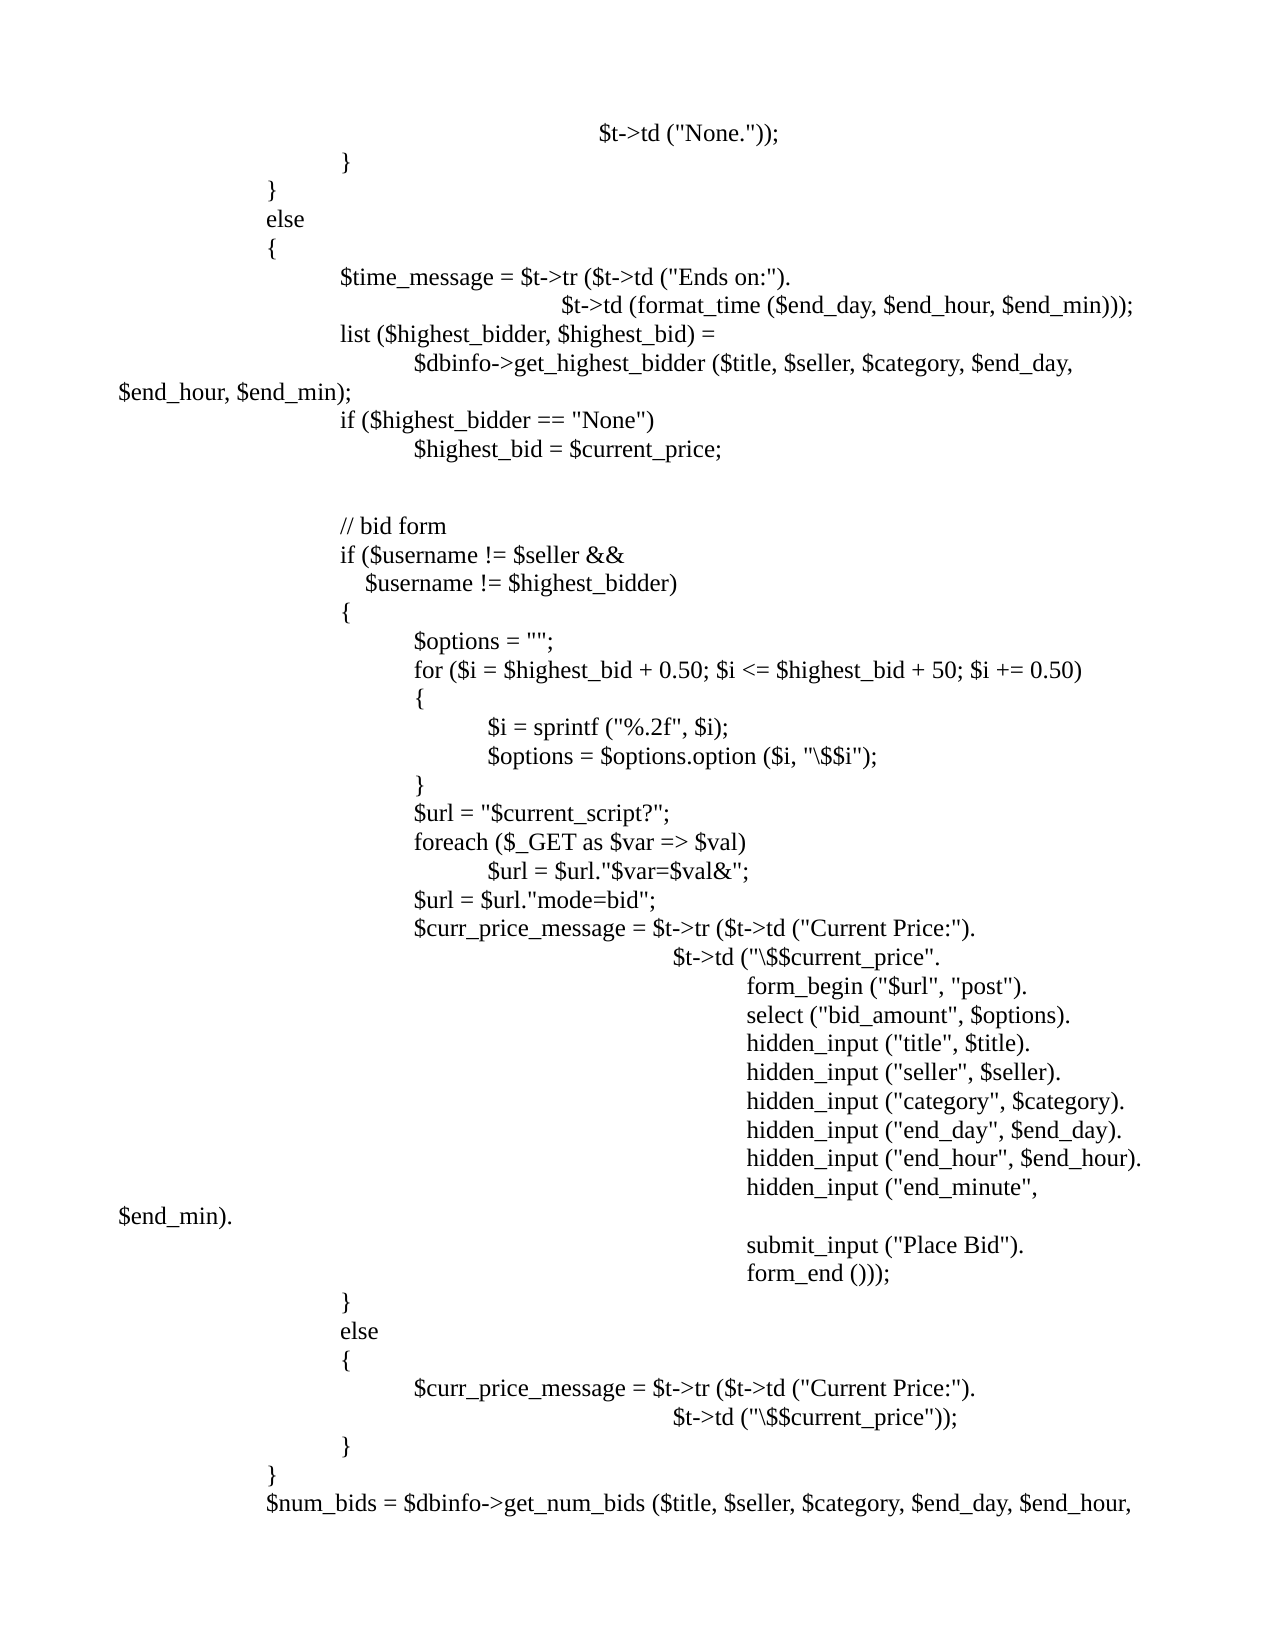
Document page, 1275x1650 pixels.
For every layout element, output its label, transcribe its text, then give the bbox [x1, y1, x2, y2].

text } [118, 1431, 1157, 1460]
text hidden_input ("category", $category). [118, 1086, 1157, 1115]
text if ($username != $seller && [118, 540, 1157, 568]
text } [118, 1460, 1157, 1488]
text } [118, 147, 1157, 176]
text $dbinfo->get_highest_bidder ($title, $seller, $category, $end_day, $end_hour, $end_min); [118, 348, 1157, 406]
text $username != $highest_bidder) [118, 568, 1157, 597]
text form_end ())); [118, 1258, 1157, 1287]
text $time_message = $t->tr ($t->td ("Ends on:"). [118, 262, 1157, 291]
text if ($highest_bidder == "None") [118, 406, 1157, 434]
text else [118, 1316, 1157, 1345]
text } [118, 1287, 1157, 1316]
text hidden_input ("end_day", $end_day). [118, 1115, 1157, 1143]
text { [118, 233, 1157, 262]
text $t->td ("\$$current_price". [118, 942, 1157, 971]
text $curr_price_message = $t->tr ($t->td ("Current Price:"). [118, 1373, 1157, 1402]
text $url = $url."mode=bid"; [118, 885, 1157, 913]
text hidden_input ("title", $title). [118, 1028, 1157, 1057]
text $highest_bid = $current_price; [118, 434, 1157, 463]
text $options = ""; [118, 626, 1157, 655]
text $num_bids = $dbinfo->get_num_bids ($title, $seller, $category, $end_day, $end_hour, [118, 1488, 1157, 1517]
text $url = $url."$var=$val&"; [118, 856, 1157, 885]
text select ("bid_amount", $options). [118, 1000, 1157, 1028]
text form_begin ("$url", "post"). [118, 971, 1157, 1000]
text } [118, 176, 1157, 204]
text { [118, 683, 1157, 712]
text $options = $options.option ($i, "\$$i"); [118, 741, 1157, 770]
text } [118, 770, 1157, 798]
text foreach ($_GET as $var => $val) [118, 827, 1157, 856]
text list ($highest_bidder, $highest_bid) = [118, 319, 1157, 348]
text $t->td ("\$$current_price")); [118, 1402, 1157, 1431]
text hidden_input ("end_minute", $end_min). [118, 1172, 1157, 1230]
text submit_input ("Place Bid"). [118, 1230, 1157, 1258]
text $i = sprintf ("%.2f", $i); [118, 712, 1157, 741]
text else [118, 204, 1157, 233]
text { [118, 597, 1157, 626]
text $url = "$current_script?"; [118, 798, 1157, 827]
text // bid form [118, 511, 1157, 540]
text hidden_input ("seller", $seller). [118, 1057, 1157, 1086]
text for ($i = $highest_bid + 0.50; $i <= $highest_bid + 50; $i += 0.50) [118, 655, 1157, 683]
text { [118, 1345, 1157, 1373]
text hidden_input ("end_hour", $end_hour). [118, 1143, 1157, 1172]
text $curr_price_message = $t->tr ($t->td ("Current Price:"). [118, 913, 1157, 942]
text $t->td (format_time ($end_day, $end_hour, $end_min))); [118, 291, 1157, 319]
text $t->td ("None.")); [118, 118, 1157, 147]
